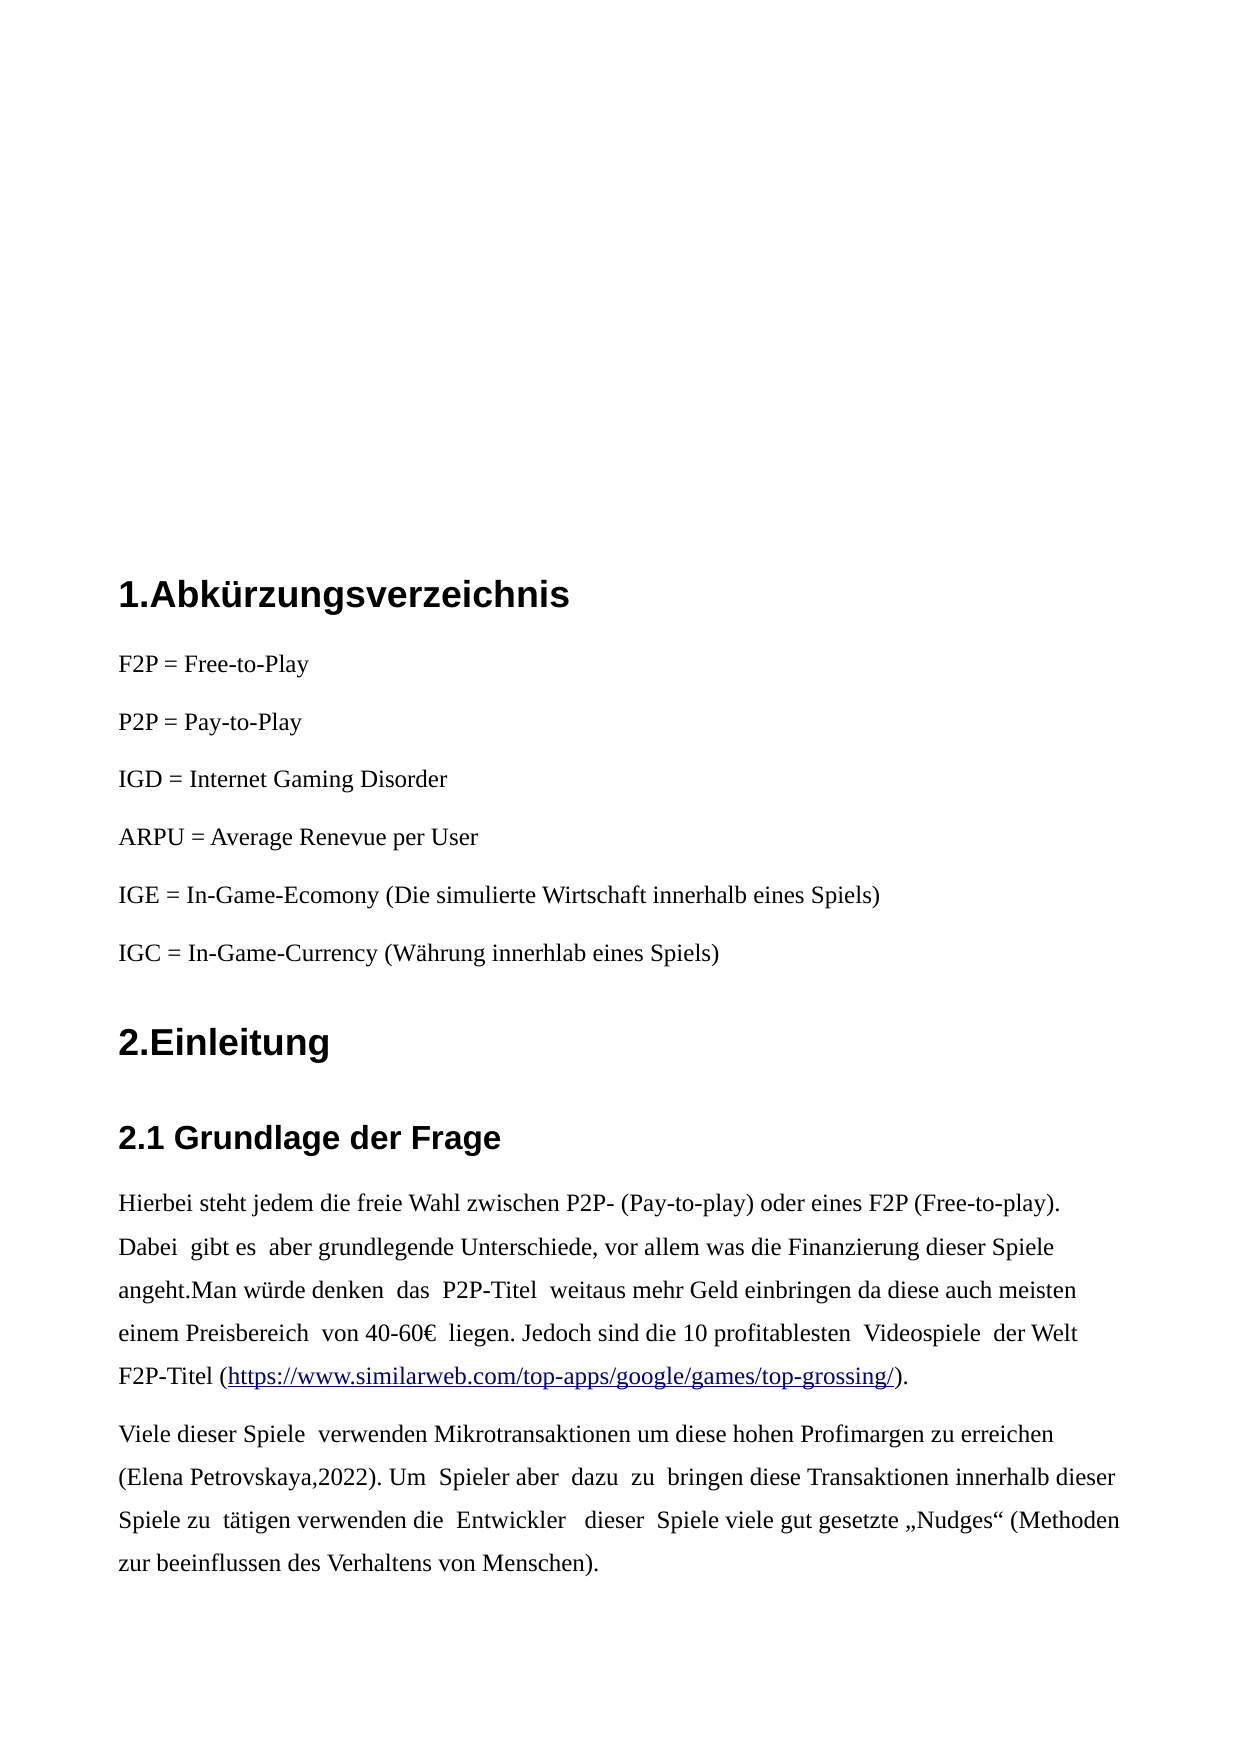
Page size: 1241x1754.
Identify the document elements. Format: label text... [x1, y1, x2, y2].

text Viele dieser Spiele verwenden Mikrotransaktionen um diese hohen Profimargen zu erreichen (Elena Petrovskaya,2022). Um Spieler aber dazu zu bringen diese Transaktionen innerhalb dieser Spiele zu tätigen verwenden die Entwickler dieser Spiele viele gut gesetzte „Nudges“ (Methoden zur beeinflussen des Verhaltens von Menschen). [118, 1419, 1122, 1577]
text IGE = In-Game-Ecomony (Die simulierte Wirtschaft innerhalb eines Spiels) [118, 880, 1122, 909]
text IGC = In-Game-Currency (Währung innerhlab eines Spiels) [118, 938, 1122, 966]
text P2P = Pay-to-Play [118, 707, 1122, 736]
subtitle 1.Abkürzungsverzeichnis [118, 572, 1122, 615]
subtitle 2.1 Grundlage der Frage [118, 1118, 1122, 1157]
text ARPU = Average Renevue per User [118, 822, 1122, 851]
subtitle 2.Einleitung [118, 1020, 1122, 1063]
text Hierbei steht jedem die freie Wahl zwischen P2P- (Pay-to-play) oder eines F2P (Free-to-play). Dabei gibt es aber grundlegende Unterschiede, vor allem was die Finanzierung dieser Spiele angeht.Man würde denken das P2P-Titel weitaus mehr Geld einbringen da diese auch meisten einem Preisbereich von 40-60€ liegen. Jedoch sind die 10 profitablesten Videospiele der Welt F2P-Titel (https://www.similarweb.com/top-apps/google/games/top-grossing/). [118, 1188, 1122, 1390]
text IGD = Internet Gaming Disorder [118, 764, 1122, 793]
text F2P = Free-to-Play [118, 649, 1122, 678]
